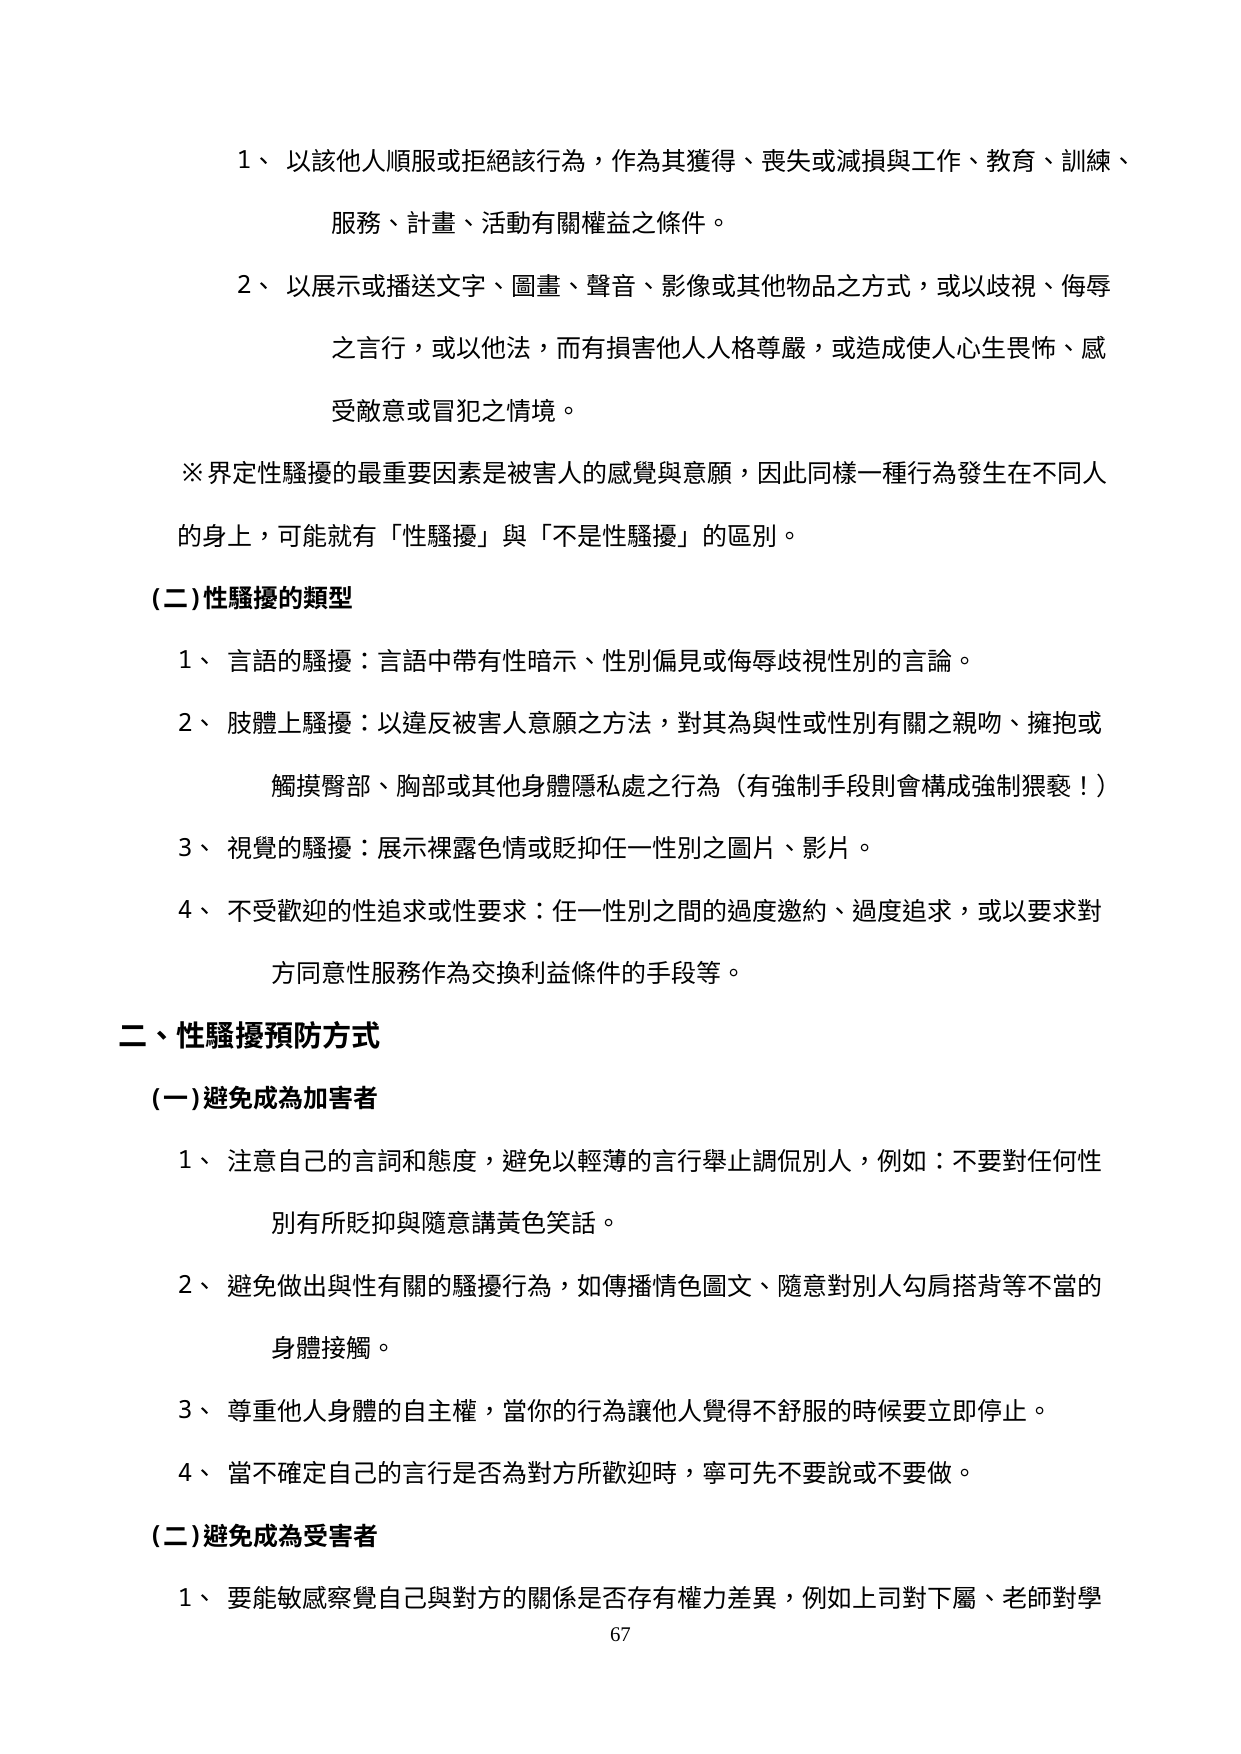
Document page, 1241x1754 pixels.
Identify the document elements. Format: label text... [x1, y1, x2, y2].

list 避免做出與性有關的騷擾行為，如傳播情色圖文、隨意對別人勾肩搭背等不當的身體接觸。 [177, 1242, 1122, 1367]
list 以展示或播送文字、圖畫、聲音、影像或其他物品之方式，或以歧視、侮辱之言行，或以他法，而有損害他人人格尊嚴，或造成使人心生畏怖、感受敵意或冒犯之情境。 [236, 242, 1122, 430]
text (二)避免成為受害者 [118, 1492, 1122, 1555]
list 不受歡迎的性追求或性要求：任一性別之間的過度邀約、過度追求，或以要求對方同意性服務作為交換利益條件的手段等。 [177, 867, 1122, 992]
list 注意自己的言詞和態度，避免以輕薄的言行舉止調侃別人，例如：不要對任何性別有所貶抑與隨意講黃色笑話。 [177, 1117, 1122, 1242]
text (一)避免成為加害者 [118, 1055, 1122, 1117]
list 言語的騷擾：言語中帶有性暗示、性別偏見或侮辱歧視性別的言論。 [177, 617, 1122, 680]
list 肢體上騷擾：以違反被害人意願之方法，對其為與性或性別有關之親吻、擁抱或觸摸臀部、胸部或其他身體隱私處之行為（有強制手段則會構成強制猥褻！） [177, 680, 1122, 805]
text (二)性騷擾的類型 [118, 555, 1122, 617]
text 二、性騷擾預防方式 [118, 992, 1122, 1055]
text ※界定性騷擾的最重要因素是被害人的感覺與意願，因此同樣一種行為發生在不同人的身上，可能就有「性騷擾」與「不是性騷擾」的區別。 [177, 430, 1122, 555]
list 要能敏感察覺自己與對方的關係是否存有權力差異，例如上司對下屬、老師對學 [177, 1555, 1122, 1617]
list 當不確定自己的言行是否為對方所歡迎時，寧可先不要說或不要做。 [177, 1430, 1122, 1492]
list 視覺的騷擾：展示裸露色情或貶抑任一性別之圖片、影片。 [177, 805, 1122, 867]
list 以該他人順服或拒絕該行為，作為其獲得、喪失或減損與工作、教育、訓練、服務、計畫、活動有關權益之條件。 [236, 117, 1122, 242]
list 尊重他人身體的自主權，當你的行為讓他人覺得不舒服的時候要立即停止。 [177, 1367, 1122, 1430]
